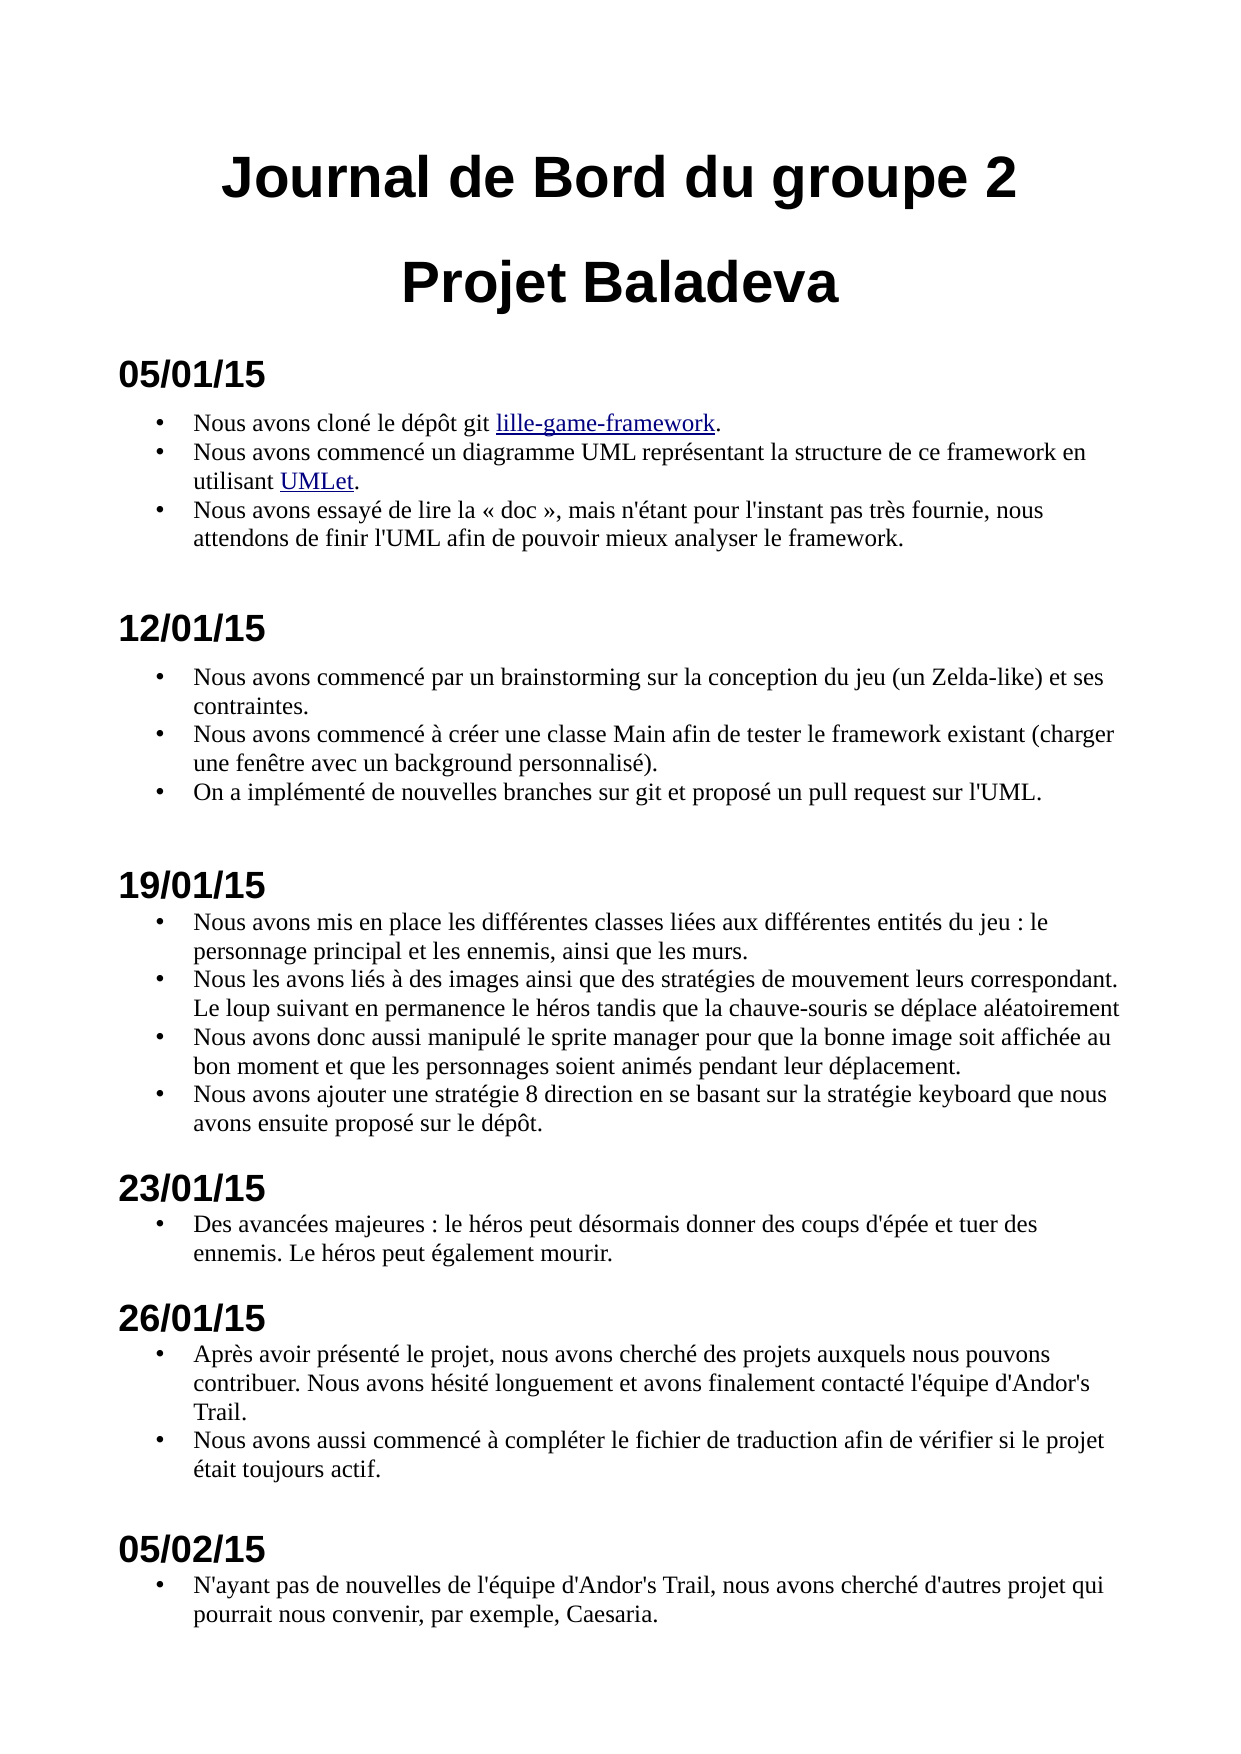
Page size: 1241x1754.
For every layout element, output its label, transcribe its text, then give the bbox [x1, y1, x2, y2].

title Journal de Bord du groupe 2 [118, 143, 1122, 210]
list On a implémenté de nouvelles branches sur git et proposé un pull request sur l'UML. [156, 777, 1122, 806]
list Nous avons ajouter une stratégie 8 direction en se basant sur la stratégie keyboard que nous avons ensuite proposé sur le dépôt. [156, 1079, 1122, 1166]
list Des avancées majeures : le héros peut désormais donner des coups d'épée et tuer des ennemis. Le héros peut également mourir. [156, 1209, 1122, 1267]
list Nous avons cloné le dépôt git lille-game-framework. [156, 408, 1122, 437]
list Le loup suivant en permanence le héros tandis que la chauve-souris se déplace aléatoirement [156, 993, 1122, 1022]
list Nous avons essayé de lire la « doc », mais n'étant pour l'instant pas très fournie, nous attendons de finir l'UML afin de pouvoir mieux analyser le framework. [156, 495, 1122, 552]
text 23/01/15 [118, 1166, 1122, 1209]
subtitle 05/01/15 [118, 352, 1122, 396]
list Nous avons commencé par un brainstorming sur la conception du jeu (un Zelda-like) et ses contraintes. [156, 662, 1122, 719]
text 19/01/15 [118, 863, 1122, 907]
list Après avoir présenté le projet, nous avons cherché des projets auxquels nous pouvons contribuer. Nous avons hésité longuement et avons finalement contacté l'équipe d'Andor's Trail. [156, 1339, 1122, 1426]
list Nous avons commencé à créer une classe Main afin de tester le framework existant (charger une fenêtre avec un background personnalisé). [156, 719, 1122, 777]
list Nous avons donc aussi manipulé le sprite manager pour que la bonne image soit affichée au bon moment et que les personnages soient animés pendant leur déplacement. [156, 1022, 1122, 1079]
list N'ayant pas de nouvelles de l'équipe d'Andor's Trail, nous avons cherché d'autres projet qui pourrait nous convenir, par exemple, Caesaria. [156, 1570, 1122, 1628]
text 05/02/15 [118, 1527, 1122, 1570]
subtitle 12/01/15 [118, 606, 1122, 649]
title Projet Baladeva [118, 248, 1122, 315]
list Nous les avons liés à des images ainsi que des stratégies de mouvement leurs correspondant. [156, 964, 1122, 993]
list Nous avons commencé un diagramme UML représentant la structure de ce framework en utilisant UMLet. [156, 437, 1122, 495]
list Nous avons aussi commencé à compléter le fichier de traduction afin de vérifier si le projet était toujours actif. [156, 1426, 1122, 1483]
list Nous avons mis en place les différentes classes liées aux différentes entités du jeu : le personnage principal et les ennemis, ainsi que les murs. [156, 907, 1122, 964]
text 26/01/15 [118, 1296, 1122, 1339]
